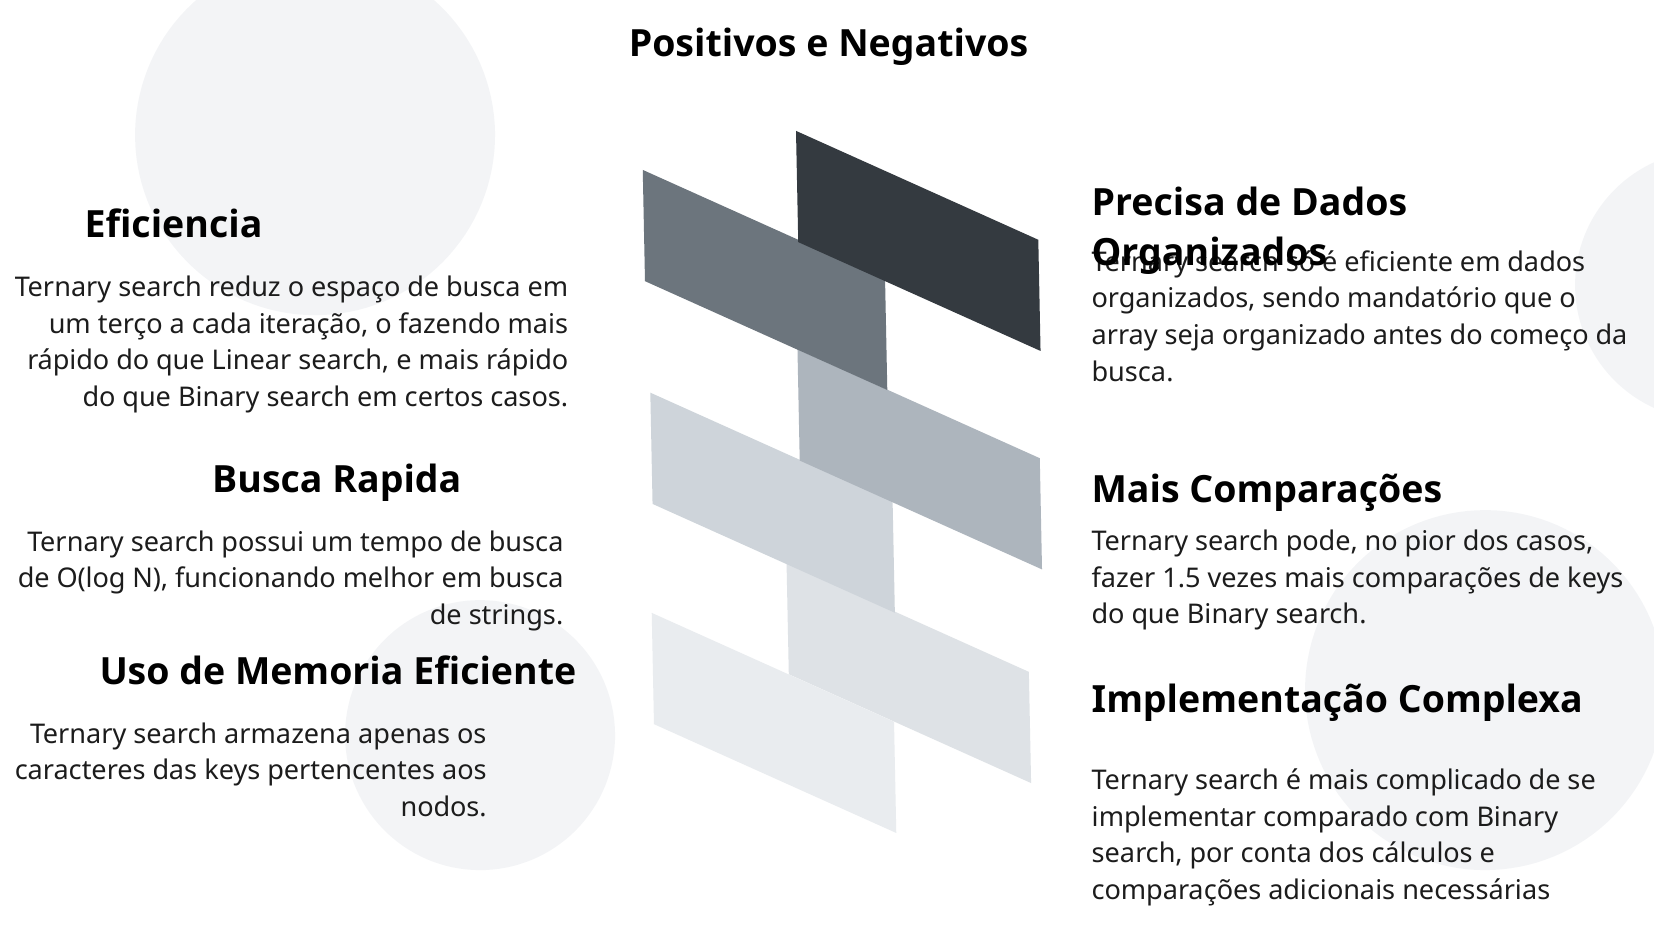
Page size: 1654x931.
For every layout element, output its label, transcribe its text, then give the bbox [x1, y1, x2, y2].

text_box Ternary search é mais complicado de se implementar comparado com Binary search, por conta dos cálculos e comparações adicionais necessárias [1076, 783, 1651, 902]
text_box Precisa de Dados Organizados [1076, 167, 1654, 229]
text_box Implementação Complexa [1076, 665, 1651, 783]
text_box Uso de Memoria Eficiente [75, 636, 593, 739]
text_box Ternary search armazena apenas os caracteres das keys pertencentes aos nodos. [0, 706, 593, 789]
text_box Positivos e Negativos [562, 9, 1096, 76]
text_box Mais Comparações [1076, 455, 1538, 572]
text_box Ternary search reduz o espaço de busca em um terço a cada iteração, o fazendo mais rápido do que Linear search, e mais rápido do que Binary search em certos casos. [0, 260, 593, 409]
text_box Ternary search possui um tempo de busca de O(log N), funcionando melhor em busca de strings. [3, 514, 596, 597]
text_box Ternary search pode, no pior dos casos, fazer 1.5 vezes mais comparações de keys do que Binary search. [1076, 514, 1651, 630]
text_box Ternary search só é eficiente em dados organizados, sendo mandatório que o array seja organizado antes do começo da busca. [1076, 235, 1651, 351]
text_box Eficiencia [60, 190, 593, 252]
text_box Busca Rapida [187, 444, 596, 562]
